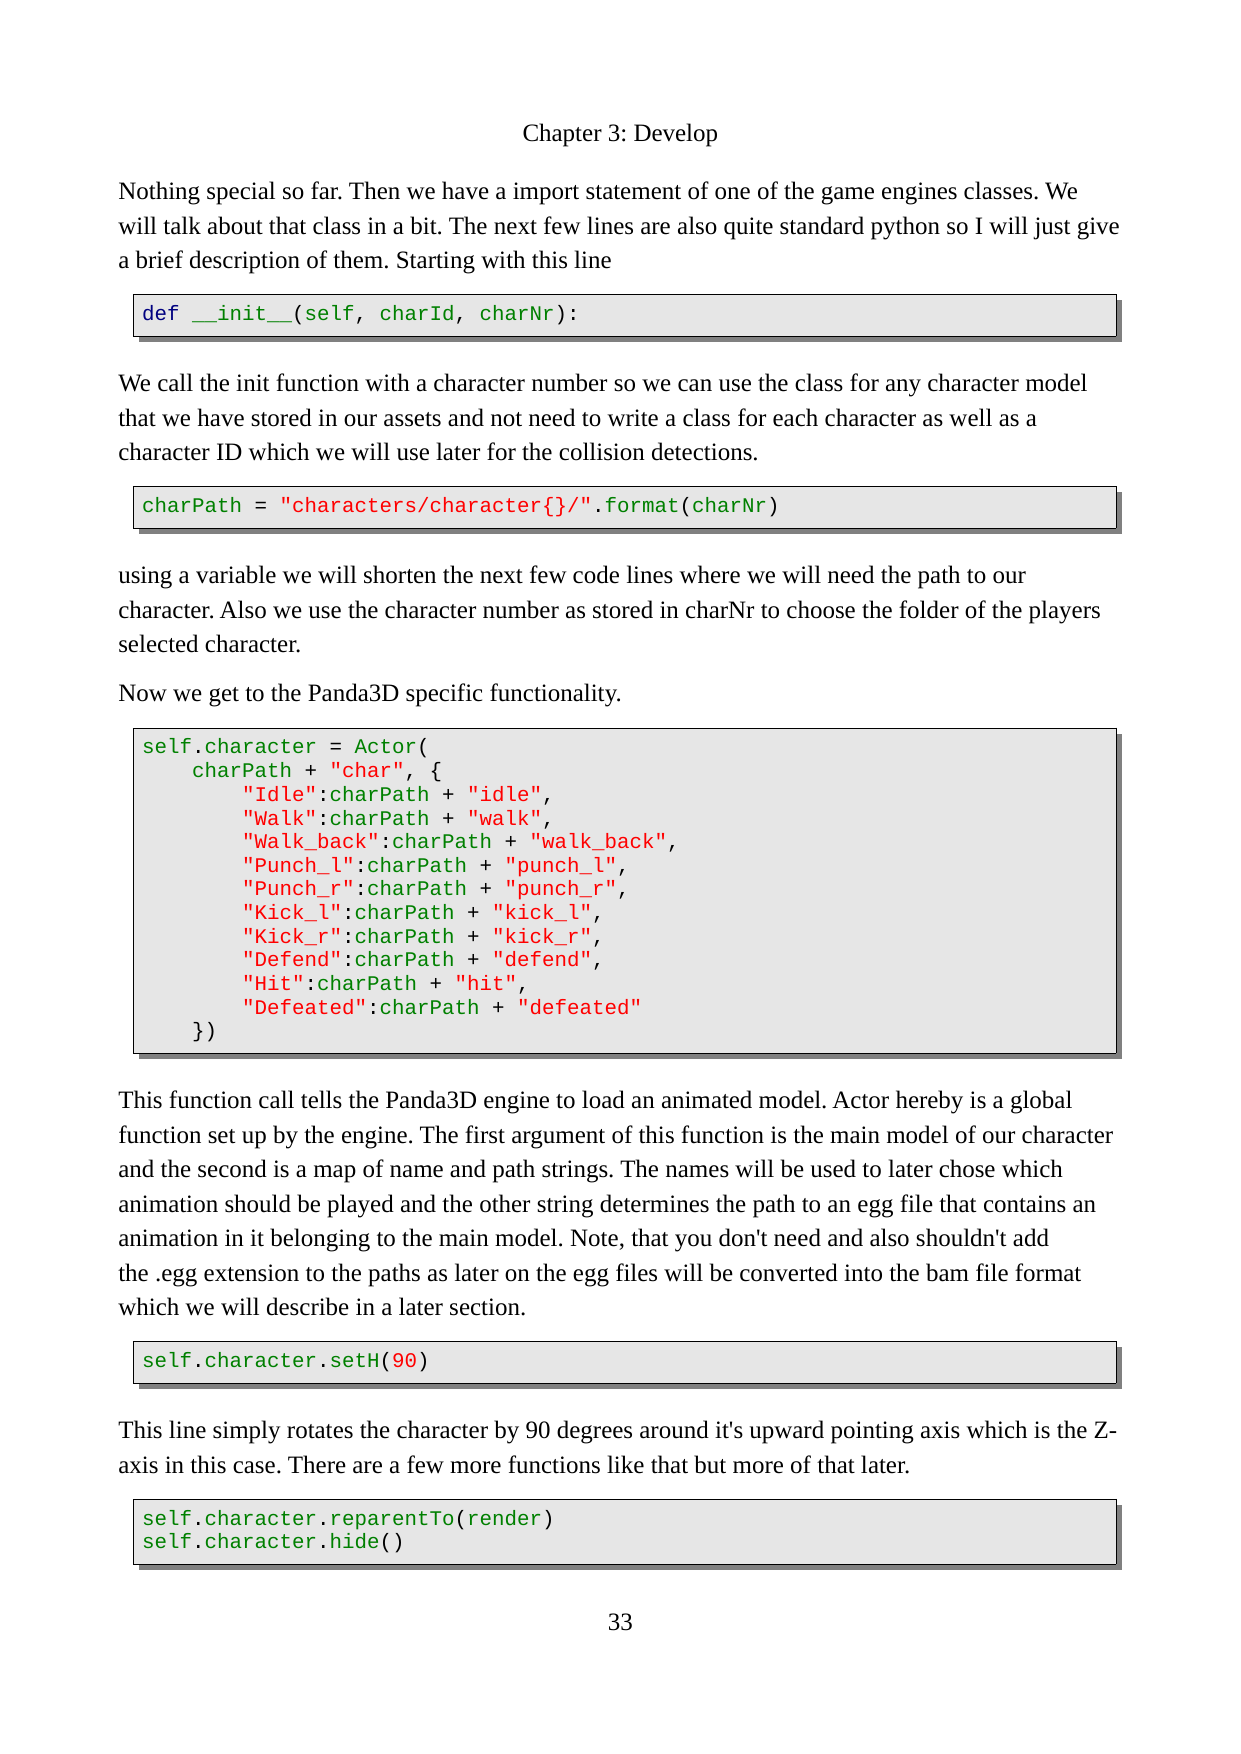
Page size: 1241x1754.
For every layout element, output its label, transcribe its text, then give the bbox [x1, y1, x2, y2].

text "Hit":charPath + "hit", [134, 964, 1116, 988]
text Now we get to the Panda3D specific functionality. [118, 678, 1122, 707]
text self.character.setH(90) [134, 1342, 1116, 1383]
text "Punch_r":charPath + "punch_r", [134, 869, 1116, 893]
text "Defend":charPath + "defend", [134, 940, 1116, 964]
text }) [134, 1011, 1116, 1053]
text self.character.hide() [134, 1523, 1116, 1564]
text "Kick_l":charPath + "kick_l", [134, 893, 1116, 917]
text using a variable we will shorten the next few code lines where we will need the path to our character. Also we use the character number as stored in charNr to choose the folder of the players selected character. [118, 561, 1122, 658]
text "Defeated":charPath + "defeated" [134, 988, 1116, 1011]
text This line simply rotates the character by 90 degrees around it's upward pointing axis which is the Z-axis in this case. There are a few more functions like that but more of that later. [118, 1415, 1122, 1479]
text def __init__(self, charId, charNr): [134, 295, 1116, 336]
text "Punch_l":charPath + "punch_l", [134, 846, 1116, 869]
text charPath + "char", { [134, 751, 1116, 775]
text "Idle":charPath + "idle", [134, 775, 1116, 798]
text We call the init function with a character number so we can use the class for any character model that we have stored in our assets and not need to write a class for each character as well as a character ID which we will use later for the collision detections. [118, 368, 1122, 466]
text charPath = "characters/character{}/".format(charNr) [134, 487, 1116, 528]
text self.character = Actor( [134, 729, 1116, 751]
text "Walk_back":charPath + "walk_back", [134, 822, 1116, 846]
text "Walk":charPath + "walk", [134, 798, 1116, 822]
text self.character.reparentTo(render) [134, 1500, 1116, 1523]
text Nothing special so far. Then we have a import statement of one of the game engines classes. We will talk about that class in a bit. The next few lines are also quite standard python so I will just give a brief description of them. Starting with this line [118, 176, 1122, 274]
text "Kick_r":charPath + "kick_r", [134, 917, 1116, 940]
text This function call tells the Panda3D engine to load an animated model. Actor hereby is a global function set up by the engine. The first argument of this function is the main model of our character and the second is a map of name and path strings. The names will be used to later chose which animation should be played and the other string determines the path to an egg file that contains an animation in it belonging to the main model. Note, that you don't need and also shouldn't add the .egg extension to the paths as later on the egg files will be converted into the bam file format which we will describe in a later section. [118, 1085, 1122, 1321]
